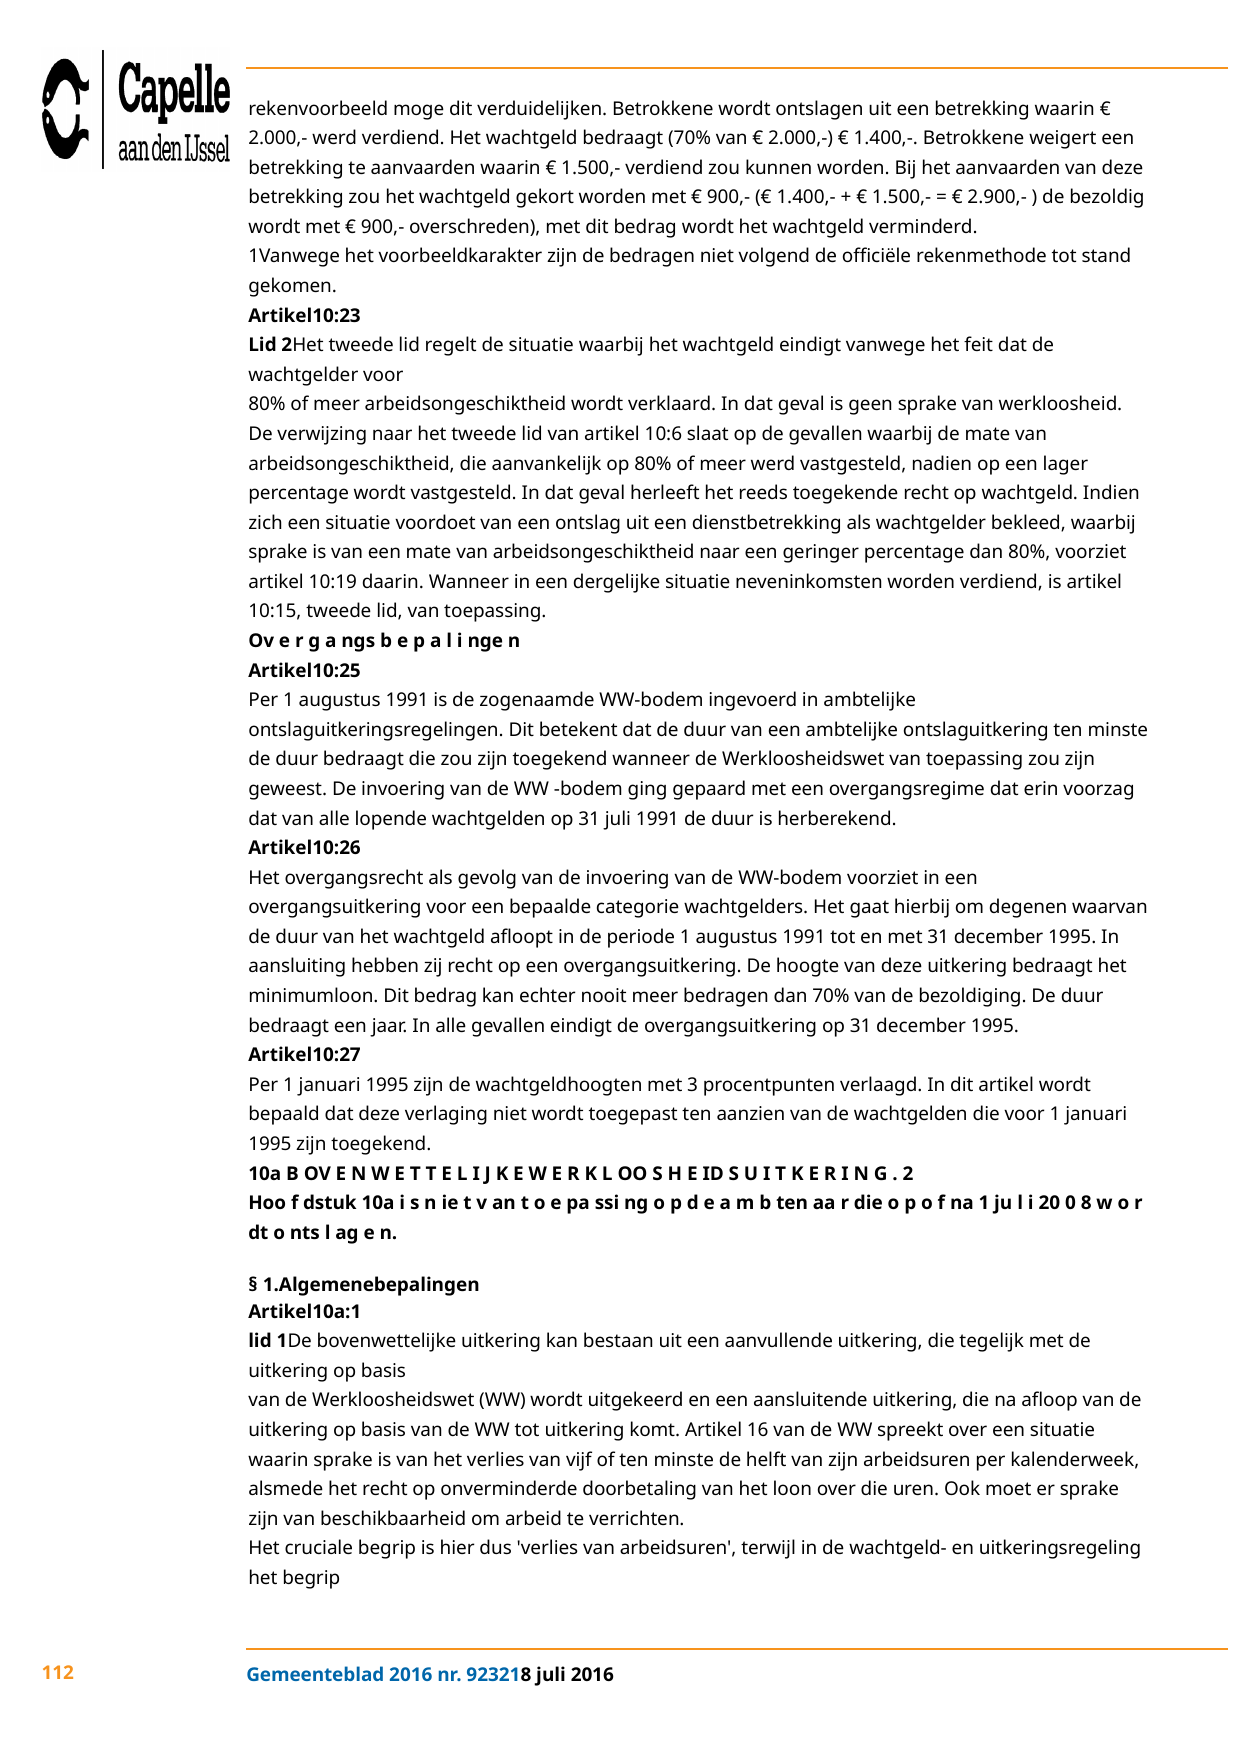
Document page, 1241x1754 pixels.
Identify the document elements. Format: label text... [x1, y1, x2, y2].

text Het overgangsrecht als gevolg van de invoering van de WW-bodem voorziet in een overgangsuitkering voor een bepaalde categorie wachtgelders. Het gaat hierbij om degenen waarvan de duur van het wachtgeld afloopt in de periode 1 augustus 1991 tot en met 31 december 1995. In aansluiting hebben zij recht op een overgangsuitkering. De hoogte van deze uitkering bedraagt het minimumloon. Dit bedrag kan echter nooit meer bedragen dan 70% van de bezoldiging. De duur bedraagt een jaar. In alle gevallen eindigt de overgangsuitkering op 31 december 1995. [248, 864, 1152, 1038]
text 80% of meer arbeidsongeschiktheid wordt verklaard. In dat geval is geen sprake van werkloosheid. De verwijzing naar het tweede lid van artikel 10:6 slaat op de gevallen waarbij de mate van arbeidsongeschiktheid, die aanvankelijk op 80% of meer werd vastgesteld, nadien op een lager percentage wordt vastgesteld. In dat geval herleeft het reeds toegekende recht op wachtgeld. Indien zich een situatie voordoet van een ontslag uit een dienstbetrekking als wachtgelder bekleed, waarbij sprake is van een mate van arbeidsongeschiktheid naar een geringer percentage dan 80%, voorziet artikel 10:19 daarin. Wanneer in een dergelijke situatie neveninkomsten worden verdiend, is artikel 10:15, tweede lid, van toepassing. [248, 391, 1152, 623]
text Lid 2Het tweede lid regelt de situatie waarbij het wachtgeld eindigt vanwege het feit dat de wachtgelder voor [248, 331, 1152, 387]
text § 1.Algemenebepalingen [248, 1269, 1152, 1298]
text Artikel10:23 [248, 302, 1152, 328]
text Hoo f dstuk 10a i s n ie t v an t o e pa ssi ng o p d e a m b ten aa r die o p o f na 1 ju l i 20 0 8 w o r dt o nts l ag e n. [248, 1189, 1152, 1245]
text van de Werkloosheidswet (WW) wordt uitgekeerd en een aansluitende uitkering, die na afloop van de uitkering op basis van de WW tot uitkering komt. Artikel 16 van de WW spreekt over een situatie waarin sprake is van het verlies van vijf of ten minste de helft van zijn arbeidsuren per kalenderweek, alsmede het recht op onverminderde doorbetaling van het loon over die uren. Ook moet er sprake zijn van beschikbaarheid om arbeid te verrichten. [248, 1387, 1152, 1531]
text Het cruciale begrip is hier dus 'verlies van arbeidsuren', terwijl in de wachtgeld- en uitkeringsregeling het begrip [248, 1534, 1152, 1590]
text 1Vanwege het voorbeeldkarakter zijn de bedragen niet volgend de officiële rekenmethode tot stand gekomen. [248, 243, 1152, 298]
text Artikel10a:1 [248, 1298, 1152, 1323]
text Artikel10:25 [248, 657, 1152, 683]
text rekenvoorbeeld moge dit verduidelijken. Betrokkene wordt ontslagen uit een betrekking waarin € 2.000,- werd verdiend. Het wachtgeld bedraagt (70% van € 2.000,-) € 1.400,-. Betrokkene weigert een betrekking te aanvaarden waarin € 1.500,- verdiend zou kunnen worden. Bij het aanvaarden van deze betrekking zou het wachtgeld gekort worden met € 900,- (€ 1.400,- + € 1.500,- = € 2.900,- ) de bezoldig wordt met € 900,- overschreden), met dit bedrag wordt het wachtgeld verminderd. [248, 95, 1152, 239]
text Per 1 augustus 1991 is de zogenaamde WW-bodem ingevoerd in ambtelijke ontslaguitkeringsregelingen. Dit betekent dat de duur van een ambtelijke ontslaguitkering ten minste de duur bedraagt die zou zijn toegekend wanneer de Werkloosheidswet van toepassing zou zijn geweest. De invoering van de WW -bodem ging gepaard met een overgangsregime dat erin voorzag dat van alle lopende wachtgelden op 31 juli 1991 de duur is herberekend. [248, 686, 1152, 831]
text Artikel10:27 [248, 1041, 1152, 1067]
text Ov e r g a ngs b e p a l i nge n [248, 627, 1152, 653]
picture [41, 47, 231, 172]
text Per 1 januari 1995 zijn de wachtgeldhoogten met 3 procentpunten verlaagd. In dit artikel wordt bepaald dat deze verlaging niet wordt toegepast ten aanzien van de wachtgelden die voor 1 januari 1995 zijn toegekend. [248, 1071, 1152, 1156]
text Artikel10:26 [248, 834, 1152, 860]
text lid 1De bovenwettelijke uitkering kan bestaan uit een aanvullende uitkering, die tegelijk met de uitkering op basis [248, 1327, 1152, 1383]
text 10a B OV E N W E T T E L I J K E W E R K L OO S H E ID S U I T K E R I N G . 2 [248, 1160, 1152, 1186]
